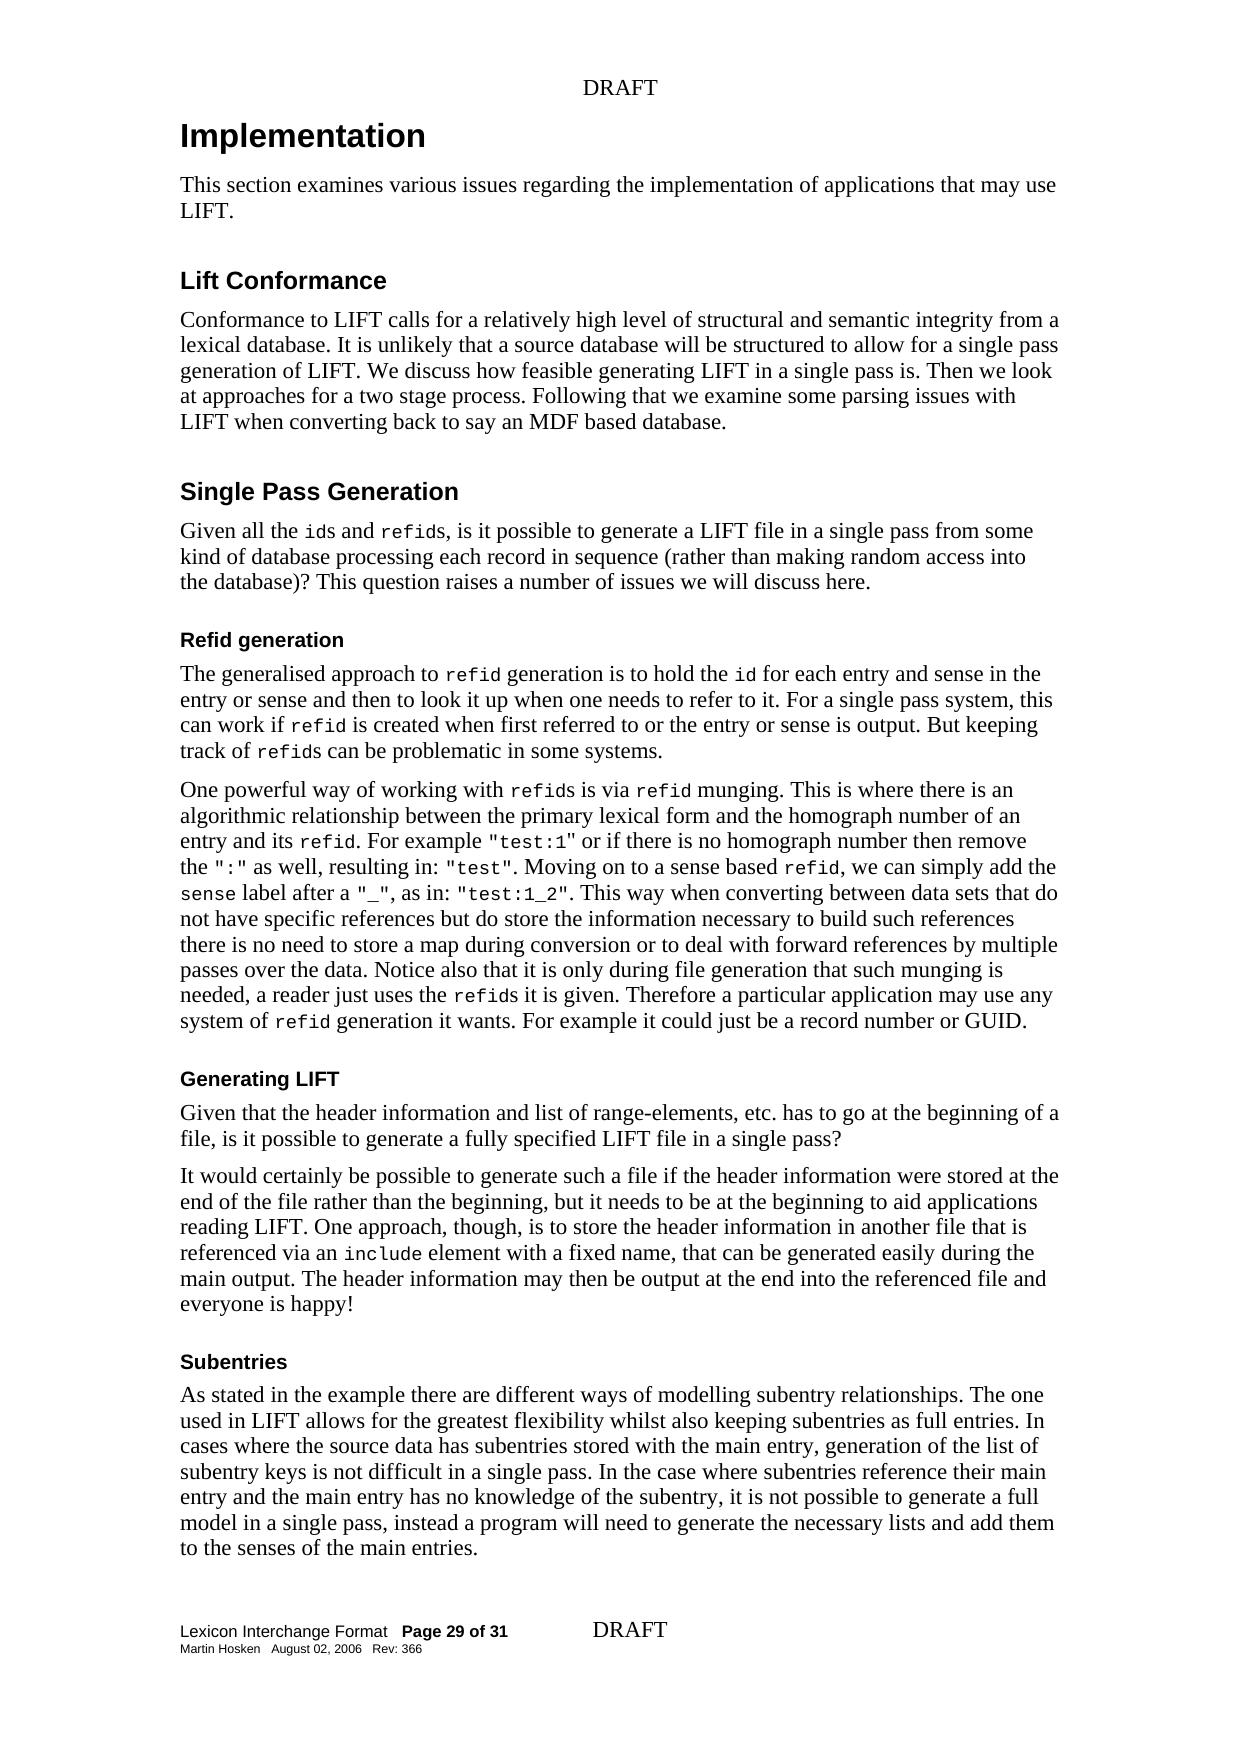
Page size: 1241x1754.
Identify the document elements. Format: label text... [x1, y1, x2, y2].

subtitle Lift Conformance [180, 267, 1061, 295]
subtitle Implementation [180, 117, 1061, 154]
text The generalised approach to refid generation is to hold the id for each entry and sense in the entry or sense and then to look it up when one needs to refer to it. For a single pass system, this can work if refid is created when first referred to or the entry or sense is output. But keeping track of refids can be problematic in some systems. [180, 661, 1061, 764]
text This section examines various issues regarding the implementation of applications that may use LIFT. [180, 172, 1061, 223]
text Given all the ids and refids, is it possible to generate a LIFT file in a single pass from some kind of database processing each record in sequence (rather than making random access into the database)? This question raises a number of issues we will discuss here. [180, 518, 1061, 595]
text One powerful way of working with refids is via refid munging. This is where there is an algorithmic relationship between the primary lexical form and the homograph number of an entry and its refid. For example "test:1" or if there is no homograph number then remove the ":" as well, resulting in: "test". Moving on to a sense based refid, we can simply add the sense label after a "_", as in: "test:1_2". This way when converting between data sets that do not have specific references but do store the information necessary to build such references there is no need to store a map during conversion or to deal with forward references by multiple passes over the data. Notice also that it is only during file generation that such munging is needed, a reader just uses the refids it is given. Therefore a particular application may use any system of refid generation it wants. For example it could just be a record number or GUID. [180, 777, 1061, 1034]
text Given that the header information and list of range-elements, etc. has to go at the beginning of a file, is it possible to generate a fully specified LIFT file in a single pass? [180, 1100, 1061, 1151]
subtitle Refid generation [180, 628, 1061, 652]
subtitle Generating LIFT [180, 1068, 1061, 1091]
text Conformance to LIFT calls for a relatively high level of structural and semantic integrity from a lexical database. It is unlikely that a source database will be structured to allow for a single pass generation of LIFT. We discuss how feasible generating LIFT in a single pass is. Then we look at approaches for a two stage process. Following that we examine some parsing issues with LIFT when converting back to say an MDF based database. [180, 307, 1061, 434]
subtitle Subentries [180, 1350, 1061, 1373]
subtitle Single Pass Generation [180, 478, 1061, 506]
text As stated in the example there are different ways of modelling subentry relationships. The one used in LIFT allows for the greatest flexibility whilst also keeping subentries as full entries. In cases where the source data has subentries stored with the main entry, generation of the list of subentry keys is not difficult in a single pass. In the case where subentries reference their main entry and the main entry has no knowledge of the subentry, it is not possible to generate a full model in a single pass, instead a program will need to generate the necessary lists and add them to the senses of the main entries. [180, 1382, 1061, 1560]
text It would certainly be possible to generate such a file if the header information were stored at the end of the file rather than the beginning, but it needs to be at the beginning to aid applications reading LIFT. One approach, though, is to store the header information in another file that is referenced via an include element with a fixed name, that can be generated easily during the main output. The header information may then be output at the end into the referenced file and everyone is happy! [180, 1163, 1061, 1317]
